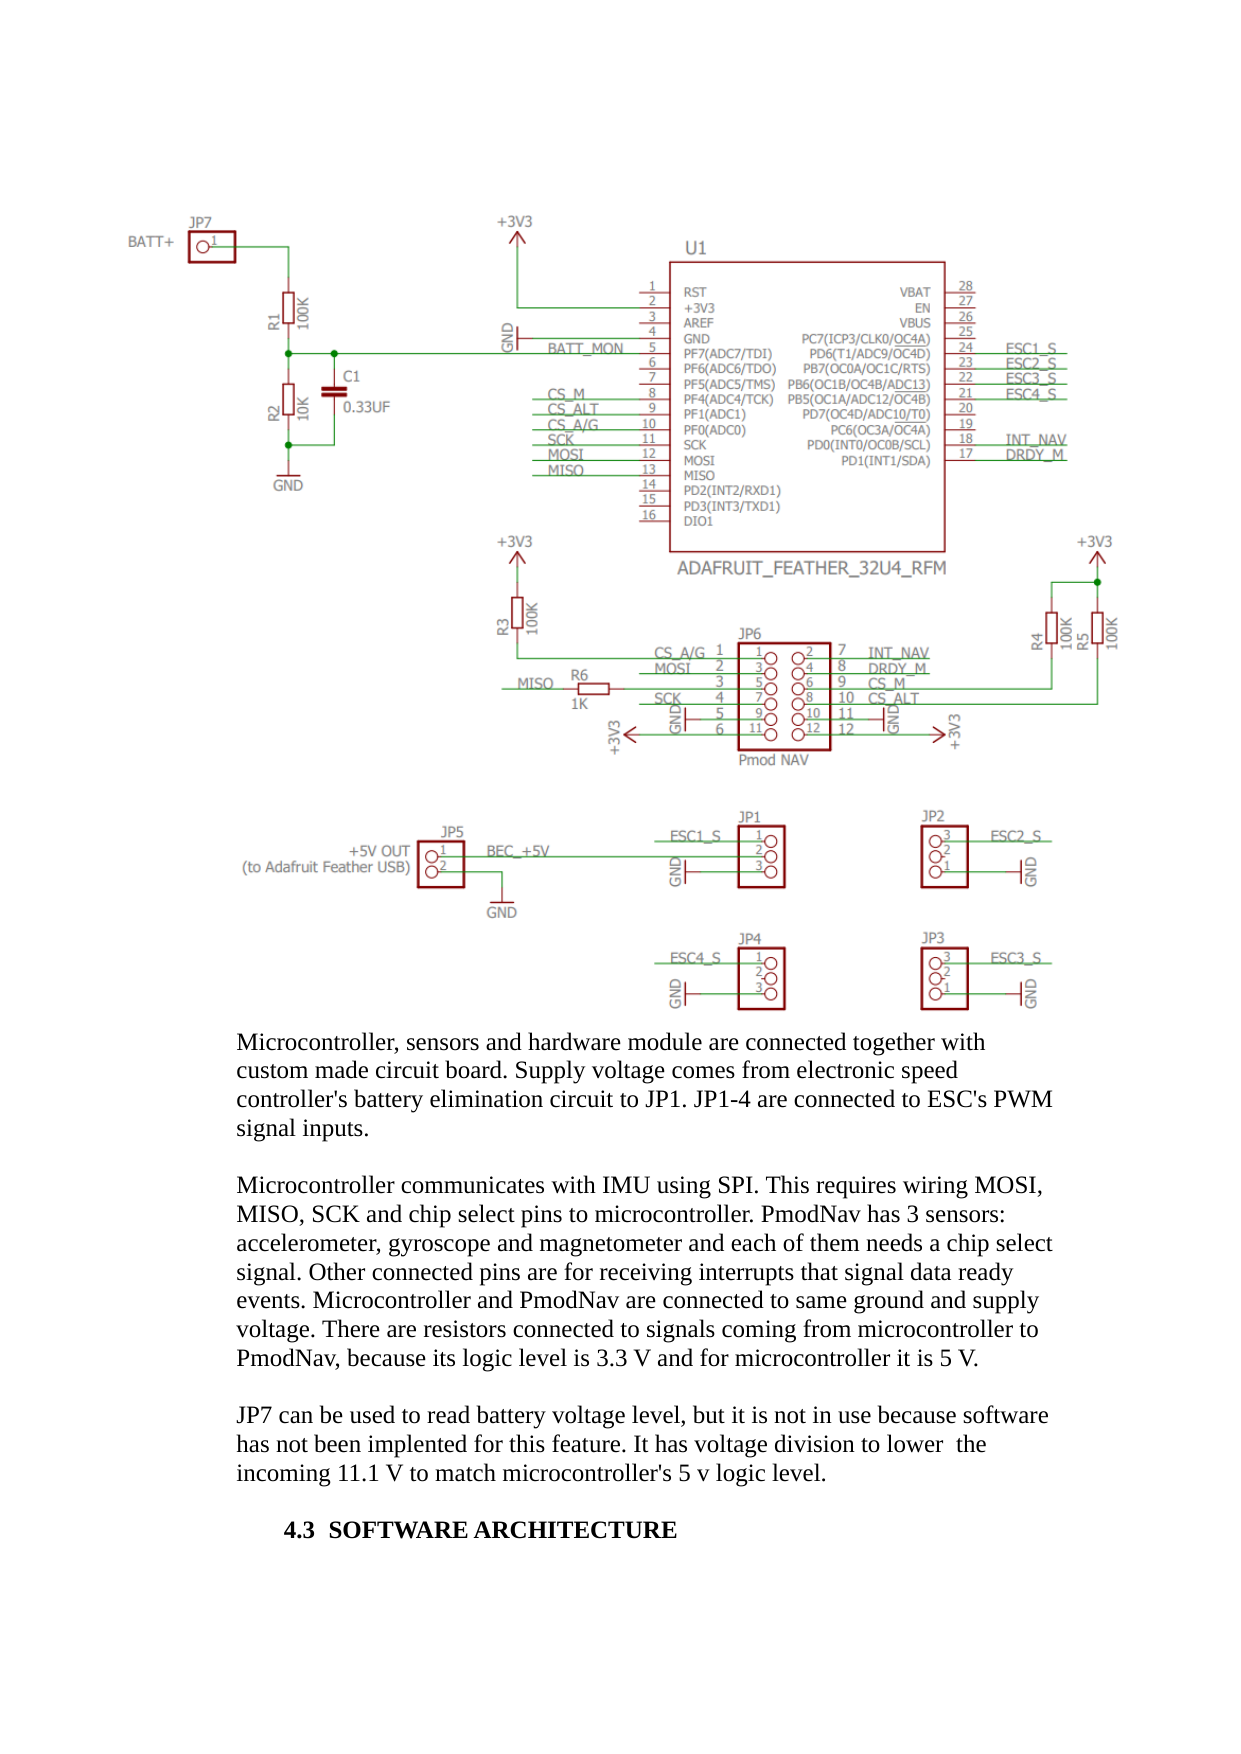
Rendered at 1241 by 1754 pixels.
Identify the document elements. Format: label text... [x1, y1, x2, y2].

text [236, 177, 1063, 194]
text Microcontroller communicates with IMU using SPI. This requires wiring MOSI, MISO, SCK and chip select pins to microcontroller. PmodNav has 3 sensors: accelerometer, gyroscope and magnetometer and each of them needs a chip select signal. Other connected pins are for receiving interrupts that signal data ready events. Microcontroller and PmodNav are connected to same ground and supply voltage. There are resistors connected to signals coming from microcontroller to PmodNav, because its logic level is 3.3 V and for microcontroller it is 5 V. [236, 1170, 1063, 1372]
text Microcontroller, sensors and hardware module are connected together with custom made circuit board. Supply voltage comes from electronic speed controller's battery elimination circuit to JP1. JP1-4 are connected to ESC's PWM signal inputs. [236, 1027, 1063, 1142]
text JP7 can be used to read battery voltage level, but it is not in use because software has not been implented for this feature. It has voltage division to lower the incoming 11.1 V to match microcontroller's 5 v logic level. [236, 1400, 1063, 1487]
picture [123, 194, 1128, 1027]
subtitle Software Architecture [283, 1515, 1063, 1544]
